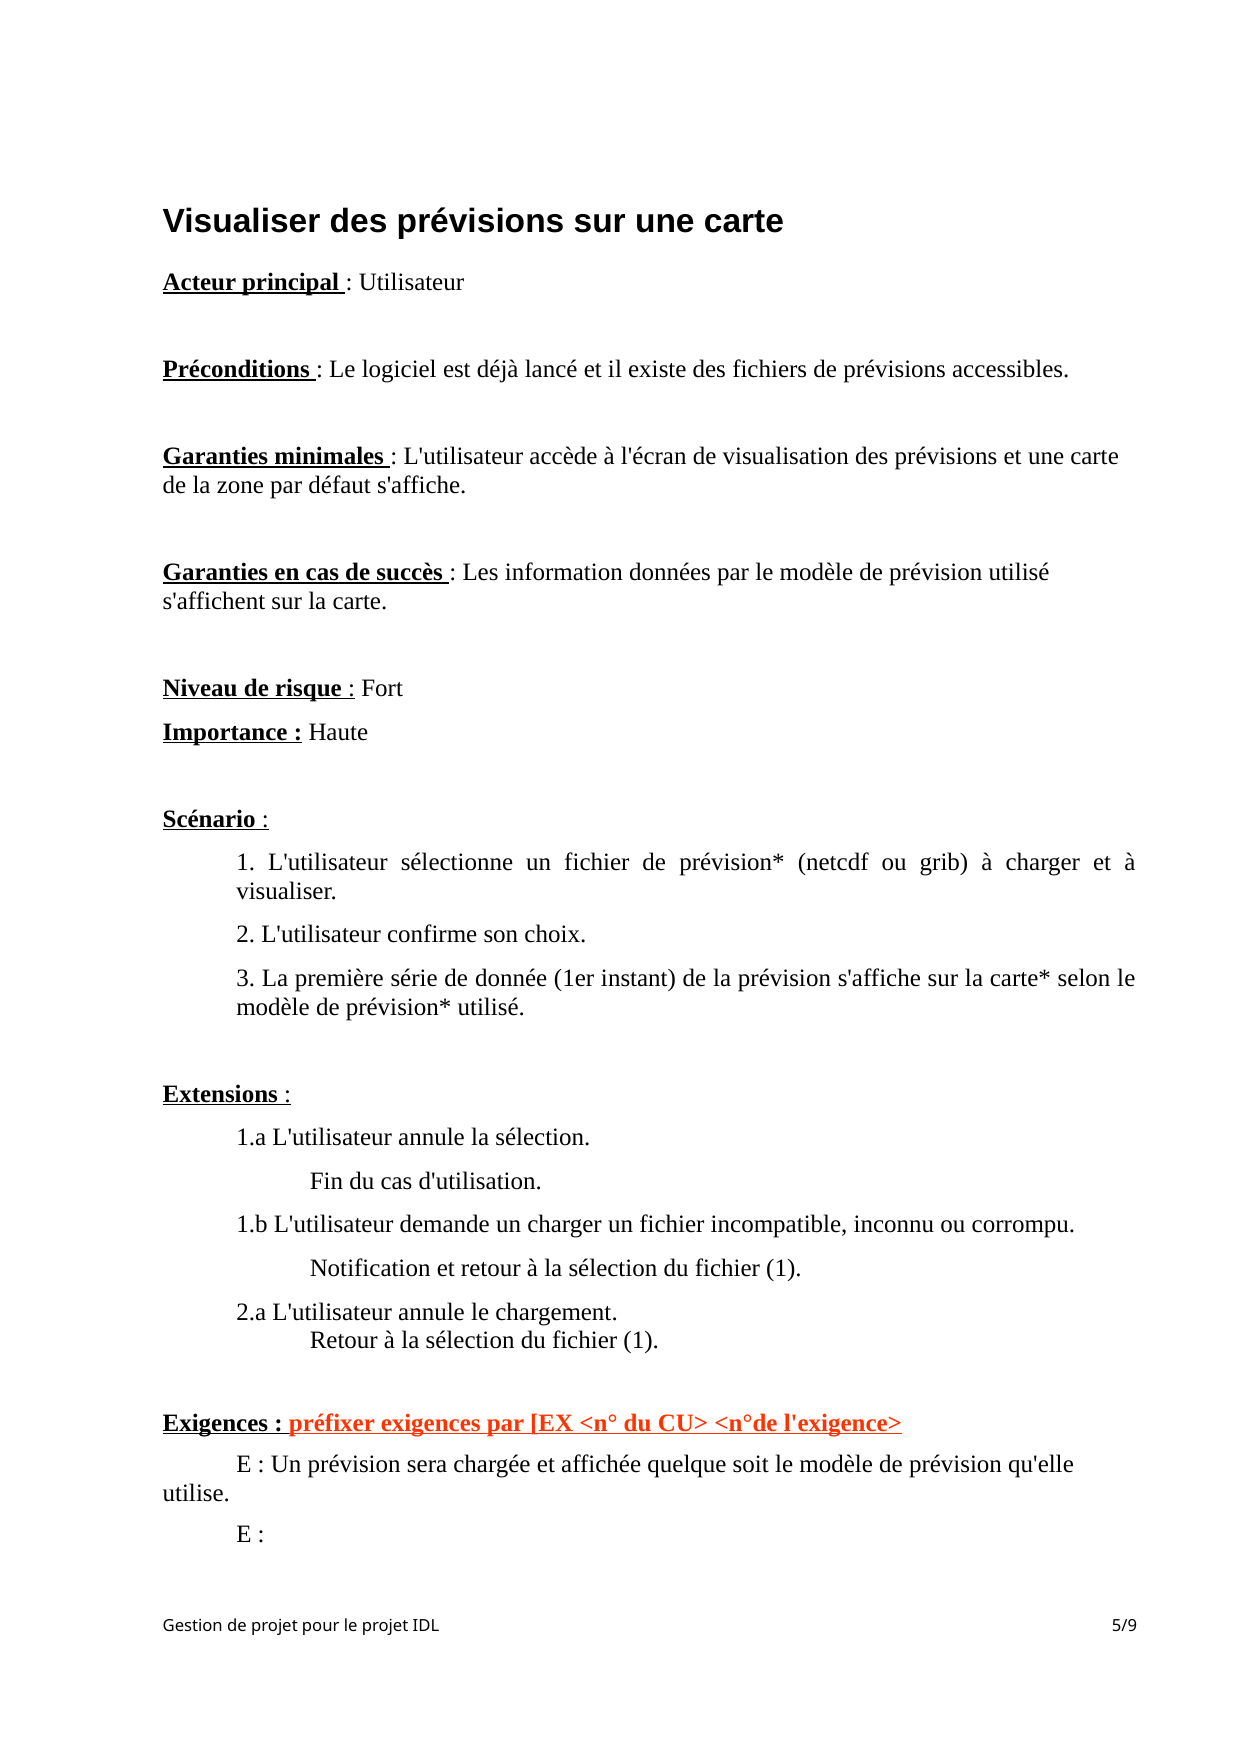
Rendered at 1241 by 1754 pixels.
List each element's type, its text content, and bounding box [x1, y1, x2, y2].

text E : [162, 1519, 1137, 1548]
text Niveau de risque : Fort [162, 673, 1137, 702]
text Scénario : [162, 804, 1137, 832]
text 2.a L'utilisateur annule le chargement. [162, 1297, 1137, 1325]
text Exigences : préfixer exigences par [EX <n° du CU> <n°de l'exigence> [162, 1408, 1137, 1437]
list 3. La première série de donnée (1er instant) de la prévision s'affiche sur la carte* selon le modèle de prévision* utilisé. [207, 963, 1137, 1021]
text Préconditions : Le logiciel est déjà lancé et il existe des fichiers de prévisions accessibles. [162, 354, 1137, 383]
text Notification et retour à la sélection du fichier (1). [162, 1253, 1137, 1282]
text E : Un prévision sera chargée et affichée quelque soit le modèle de prévision qu'elle utilise. [162, 1449, 1137, 1507]
text Fin du cas d'utilisation. [162, 1166, 1137, 1195]
text 1.a L'utilisateur annule la sélection. [162, 1122, 1137, 1151]
text Acteur principal : Utilisateur [162, 267, 1137, 296]
list 2. L'utilisateur confirme son choix. [207, 919, 1137, 948]
text 1.b L'utilisateur demande un charger un fichier incompatible, inconnu ou corrompu. [162, 1209, 1137, 1238]
list 1. L'utilisateur sélectionne un fichier de prévision* (netcdf ou grib) à charger et à visualiser. [207, 847, 1137, 905]
text Garanties minimales : L'utilisateur accède à l'écran de visualisation des prévisions et une carte de la zone par défaut s'affiche. [162, 441, 1137, 499]
text Importance : Haute [162, 717, 1137, 745]
subtitle Visualiser des prévisions sur une carte [162, 201, 1137, 240]
text Garanties en cas de succès : Les information données par le modèle de prévision utilisé s'affichent sur la carte. [162, 557, 1137, 615]
text Retour à la sélection du fichier (1). [162, 1325, 1137, 1354]
text Extensions : [162, 1079, 1137, 1108]
